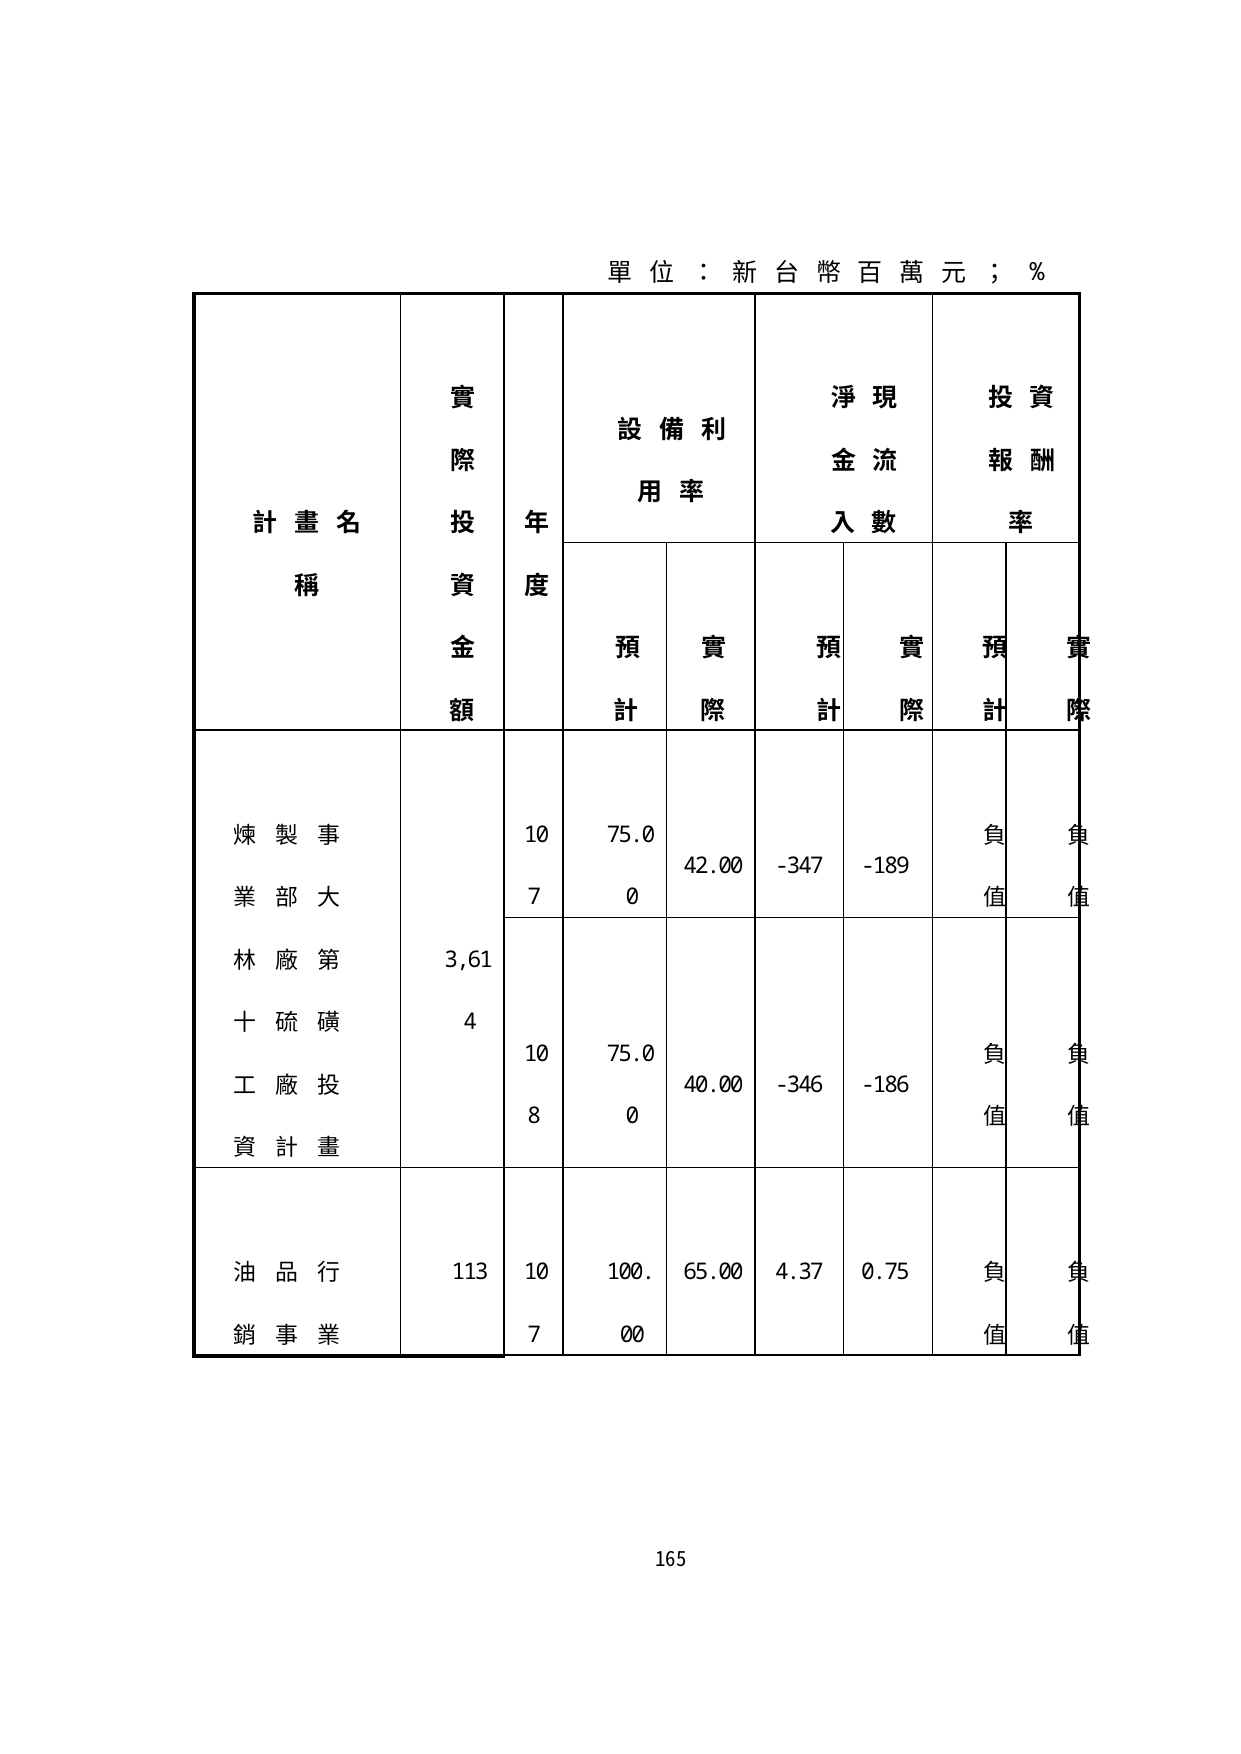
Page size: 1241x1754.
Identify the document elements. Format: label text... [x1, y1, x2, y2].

table_cell 108 [505, 918, 562, 1167]
table_cell 65.00 [667, 1168, 754, 1354]
table_cell 負值 [1007, 918, 1078, 1167]
table_cell -346 [756, 918, 843, 1167]
table_cell 負值 [1007, 1168, 1078, 1354]
table_header 年度 [505, 295, 562, 729]
table_cell 3,614 [401, 731, 503, 1167]
table_cell 113 [401, 1168, 503, 1354]
table_cell 100.00 [564, 1168, 666, 1354]
table_cell 油品行銷事業 [196, 1168, 400, 1354]
table_cell 42.00 [667, 731, 754, 917]
table_cell -347 [756, 731, 843, 917]
table_cell 107 [505, 731, 562, 917]
table_cell 負值 [933, 918, 1005, 1167]
table_cell 負值 [933, 1168, 1005, 1354]
table_header 計畫名稱 [196, 295, 400, 729]
table_cell 實際 [667, 543, 754, 729]
table_cell 0.75 [844, 1168, 932, 1354]
table_cell 75.00 [564, 731, 666, 917]
table_cell 75.00 [564, 918, 666, 1167]
table_cell 實際 [844, 543, 932, 729]
table_cell 預計 [756, 543, 843, 729]
table_header 設備利用率 [564, 295, 754, 542]
table_cell 4.37 [756, 1168, 843, 1354]
table_cell 負值 [933, 731, 1005, 917]
table_header 實際投資金額 [401, 295, 503, 729]
table_cell -186 [844, 918, 932, 1167]
table_header 淨現金流入數 [756, 295, 932, 542]
table_cell 預計 [933, 543, 1005, 729]
table_cell 煉製事業部大林廠第十硫磺工廠投資計畫 [196, 731, 400, 1167]
table_cell 實際 [1007, 543, 1078, 729]
table_cell 預計 [564, 543, 666, 729]
table_cell 107 [505, 1168, 562, 1354]
table_cell 40.00 [667, 918, 754, 1167]
table_cell -189 [844, 731, 932, 917]
table_cell 負值 [1007, 731, 1078, 917]
text 單位：新台幣百萬元；% [183, 229, 1058, 292]
table_header 投資報酬率 [933, 295, 1078, 542]
